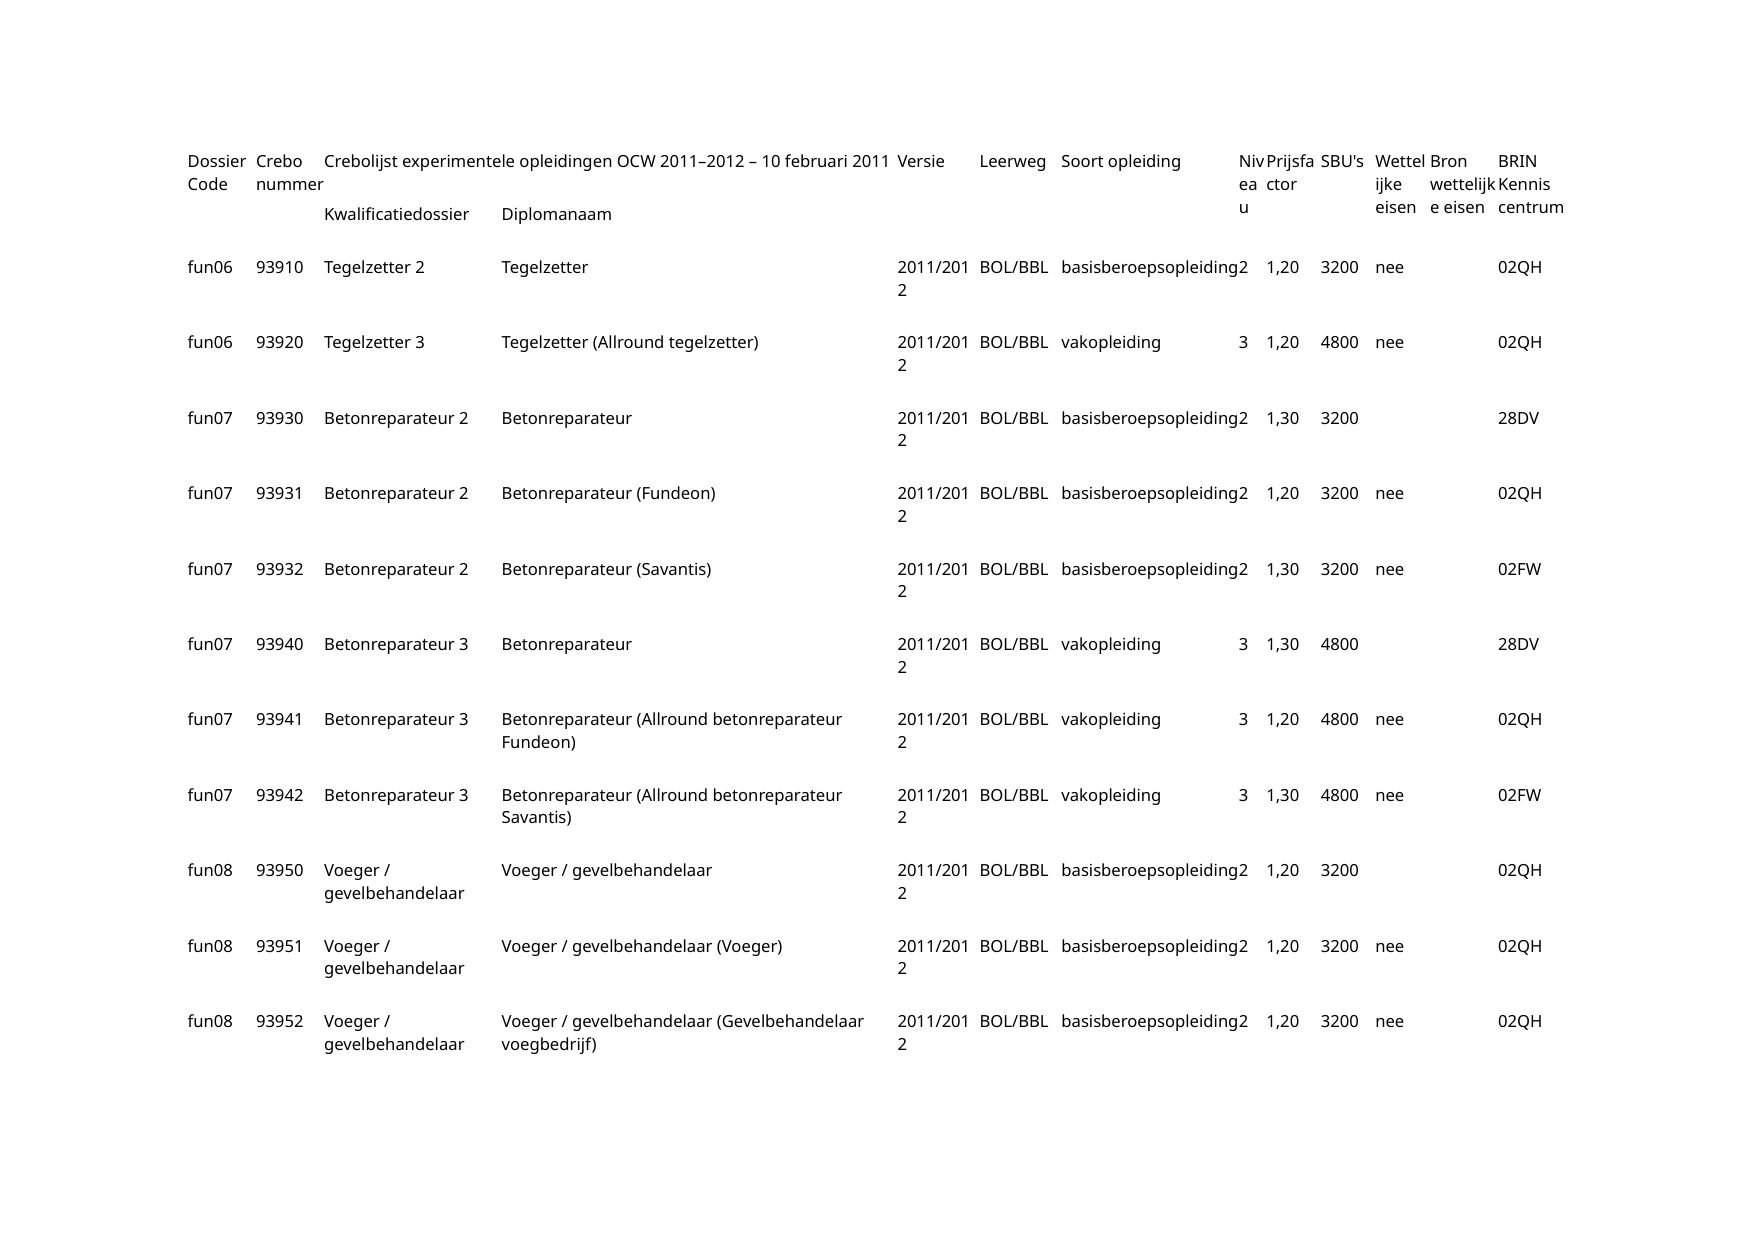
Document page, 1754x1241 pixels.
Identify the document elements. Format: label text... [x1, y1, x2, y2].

table_cell nee [1375, 482, 1430, 557]
table_cell 93931 [256, 482, 324, 557]
table_cell 93910 [256, 255, 324, 331]
table_cell Betonreparateur 3 [324, 708, 501, 783]
table_cell 02QH [1498, 482, 1566, 557]
table_cell 93920 [256, 331, 324, 406]
table_cell 1,30 [1266, 633, 1321, 708]
table_cell [1430, 1010, 1498, 1085]
table_cell 02QH [1498, 934, 1566, 1009]
table_header Niveau [1239, 150, 1266, 255]
table_header Dossier Code [188, 150, 256, 255]
table_cell 4800 [1321, 708, 1375, 783]
table_cell BOL/BBL [979, 406, 1061, 482]
table_cell 2011/2012 [897, 633, 979, 708]
table_header Prijsfactor [1266, 150, 1321, 255]
table_cell 1,20 [1266, 708, 1321, 783]
table_cell nee [1375, 708, 1430, 783]
table_cell 3200 [1321, 934, 1375, 1009]
table_header SBU's [1321, 150, 1375, 255]
table_cell [1430, 482, 1498, 557]
table_cell 02QH [1498, 708, 1566, 783]
table_cell Betonreparateur 2 [324, 557, 501, 632]
table_cell Betonreparateur (Fundeon) [501, 482, 897, 557]
table_cell nee [1375, 1010, 1430, 1085]
table_cell BOL/BBL [979, 255, 1061, 331]
table_cell Betonreparateur 3 [324, 783, 501, 859]
table_cell 3 [1239, 633, 1266, 708]
table_cell [1430, 557, 1498, 632]
table_cell Voeger / gevelbehandelaar [324, 934, 501, 1009]
table_cell 02QH [1498, 1010, 1566, 1085]
table_cell 3200 [1321, 557, 1375, 632]
table_cell Voeger / gevelbehandelaar [324, 859, 501, 934]
table_cell 2 [1239, 934, 1266, 1009]
table_cell basisberoepsopleiding [1061, 482, 1239, 557]
table_cell 2011/2012 [897, 557, 979, 632]
table_header Leerweg [979, 150, 1061, 255]
table_cell basisberoepsopleiding [1061, 406, 1239, 482]
table_header Wettelijke eisen [1375, 150, 1430, 255]
table_cell Voeger / gevelbehandelaar (Gevelbehandelaar voegbedrijf) [501, 1010, 897, 1085]
table_cell 2 [1239, 413, 1245, 422]
table_cell 2011/2012 [897, 255, 979, 331]
table_cell 2011/2012 [897, 482, 979, 557]
table_cell 1,30 [1266, 406, 1321, 482]
table_cell 2 [1239, 859, 1266, 934]
table_cell [1430, 783, 1498, 859]
table_cell 2011/2012 [897, 783, 979, 859]
table_header BRIN Kennis centrum [1498, 150, 1566, 255]
table_cell Betonreparateur (Allround betonreparateur Savantis) [501, 783, 897, 859]
table_cell Betonreparateur 2 [324, 406, 501, 482]
table_cell Tegelzetter 2 [324, 255, 501, 331]
table_cell fun06 [188, 255, 256, 331]
table_cell BOL/BBL [979, 633, 1061, 708]
table_cell 1,30 [1266, 557, 1321, 632]
table_cell Voeger / gevelbehandelaar [501, 859, 897, 934]
table_cell 1,20 [1266, 255, 1321, 331]
table_cell 2 [1239, 482, 1266, 557]
table_cell Kwalificatiedossier [324, 203, 501, 255]
table_cell 28DV [1498, 406, 1566, 482]
table_cell [1375, 633, 1430, 708]
table_cell fun07 [188, 557, 256, 632]
table_cell vakopleiding [1061, 633, 1239, 708]
table_cell 2 [1239, 406, 1266, 482]
table_cell Betonreparateur [501, 633, 897, 708]
table_cell BOL/BBL [979, 934, 1061, 1009]
table_cell Diplomanaam [501, 203, 897, 255]
table_cell [1430, 934, 1498, 1009]
table_cell basisberoepsopleiding [1061, 859, 1239, 934]
table_cell 4800 [1321, 633, 1375, 708]
table_cell 3 [1239, 783, 1266, 859]
table_cell fun08 [188, 934, 256, 1009]
table_cell 2011/2012 [897, 859, 979, 934]
table_cell Voeger / gevelbehandelaar [324, 1010, 501, 1085]
table_cell 02QH [1498, 255, 1566, 331]
table_cell 4800 [1321, 783, 1375, 859]
table_cell 02QH [1498, 331, 1566, 406]
table_cell vakopleiding [1061, 331, 1239, 406]
table_cell 1,20 [1266, 934, 1321, 1009]
table_cell 93930 [256, 406, 324, 482]
table_cell nee [1375, 783, 1430, 859]
table_cell 02FW [1498, 557, 1566, 632]
table_cell [1430, 406, 1498, 482]
table_cell fun07 [188, 783, 256, 859]
table_cell 2011/2012 [897, 331, 979, 406]
table_cell 93951 [256, 934, 324, 1009]
table_cell 93942 [256, 783, 324, 859]
table_cell basisberoepsopleiding [1061, 1010, 1239, 1085]
table_cell 93932 [256, 557, 324, 632]
table_cell 93950 [256, 859, 324, 934]
table_cell 1,20 [1266, 482, 1321, 557]
table_cell vakopleiding [1061, 783, 1239, 859]
table_cell 3200 [1321, 406, 1375, 482]
table_cell 3 [1239, 331, 1266, 406]
table_cell 3200 [1321, 482, 1375, 557]
table_cell basisberoepsopleiding [1061, 934, 1239, 1009]
table_cell [1430, 633, 1498, 708]
table_cell 2 [1239, 488, 1245, 497]
table_cell 2 [1239, 557, 1266, 632]
table_cell Tegelzetter 3 [324, 331, 501, 406]
table_header Crebolijst experimentele opleidingen OCW 2011–2012 – 10 februari 2011 [324, 150, 897, 203]
table_cell [1430, 708, 1498, 783]
table_cell BOL/BBL [979, 331, 1061, 406]
table_cell basisberoepsopleiding [1061, 557, 1239, 632]
table_cell fun07 [188, 482, 256, 557]
table_cell [1430, 331, 1498, 406]
table_cell 2011/2012 [897, 934, 979, 1009]
table_cell 93952 [256, 1010, 324, 1085]
table_header Versie [897, 150, 979, 255]
table_cell 4800 [1321, 331, 1375, 406]
table_cell 93940 [256, 633, 324, 708]
table_cell nee [1375, 331, 1430, 406]
table_cell 2011/2012 [897, 708, 979, 783]
table_cell 2 [1239, 564, 1245, 573]
table_cell 2011/2012 [897, 1010, 979, 1085]
table_cell BOL/BBL [979, 482, 1061, 557]
table_cell Betonreparateur 2 [324, 482, 501, 557]
table_cell 28DV [1498, 633, 1566, 708]
table_cell BOL/BBL [979, 783, 1061, 859]
table_cell BOL/BBL [979, 708, 1061, 783]
table_cell 1,30 [1266, 783, 1321, 859]
table_cell 2 [1239, 941, 1245, 950]
table_cell fun07 [188, 708, 256, 783]
table_cell fun07 [188, 406, 256, 482]
table_cell basisberoepsopleiding [1061, 255, 1239, 331]
table_cell 2 [1239, 1010, 1266, 1085]
table_cell 02FW [1498, 783, 1566, 859]
table_cell [1375, 406, 1430, 482]
table_cell fun07 [188, 633, 256, 708]
table_cell [1375, 859, 1430, 934]
table_cell fun06 [188, 331, 256, 406]
table_cell 1,20 [1266, 331, 1321, 406]
table_cell Voeger / gevelbehandelaar (Voeger) [501, 934, 897, 1009]
table_cell 2 [1239, 262, 1245, 271]
table_cell 2011/2012 [897, 406, 979, 482]
table_cell 93941 [256, 708, 324, 783]
table_cell Tegelzetter [501, 255, 897, 331]
table_cell [1430, 255, 1498, 331]
table_header Bron wettelijke eisen [1430, 150, 1498, 255]
table_cell Betonreparateur 3 [324, 633, 501, 708]
table_cell 1,20 [1266, 1010, 1321, 1085]
table_header Crebo nummer [256, 150, 324, 255]
table_cell Betonreparateur [501, 406, 897, 482]
table_cell 02QH [1498, 859, 1566, 934]
table_cell nee [1375, 557, 1430, 632]
table_cell fun08 [188, 859, 256, 934]
table_cell Tegelzetter (Allround tegelzetter) [501, 331, 897, 406]
table_cell 2 [1239, 255, 1266, 331]
table_cell BOL/BBL [979, 557, 1061, 632]
table_cell BOL/BBL [979, 859, 1061, 934]
table_cell 3200 [1321, 1010, 1375, 1085]
table_cell BOL/BBL [979, 1010, 1061, 1085]
table_cell 3200 [1321, 255, 1375, 331]
table_cell 3 [1239, 708, 1266, 783]
table_cell 1,20 [1266, 859, 1321, 934]
table_cell vakopleiding [1061, 708, 1239, 783]
table_header Soort opleiding [1061, 150, 1239, 255]
table_cell nee [1375, 255, 1430, 331]
table_cell Betonreparateur (Savantis) [501, 557, 897, 632]
table_cell 3200 [1321, 859, 1375, 934]
table_cell fun08 [188, 1010, 256, 1085]
table_cell 2 [1239, 1016, 1245, 1025]
table_cell nee [1375, 934, 1430, 1009]
table_cell 2 [1239, 865, 1245, 874]
table_cell Betonreparateur (Allround betonreparateur Fundeon) [501, 708, 897, 783]
table_cell [1430, 859, 1498, 934]
